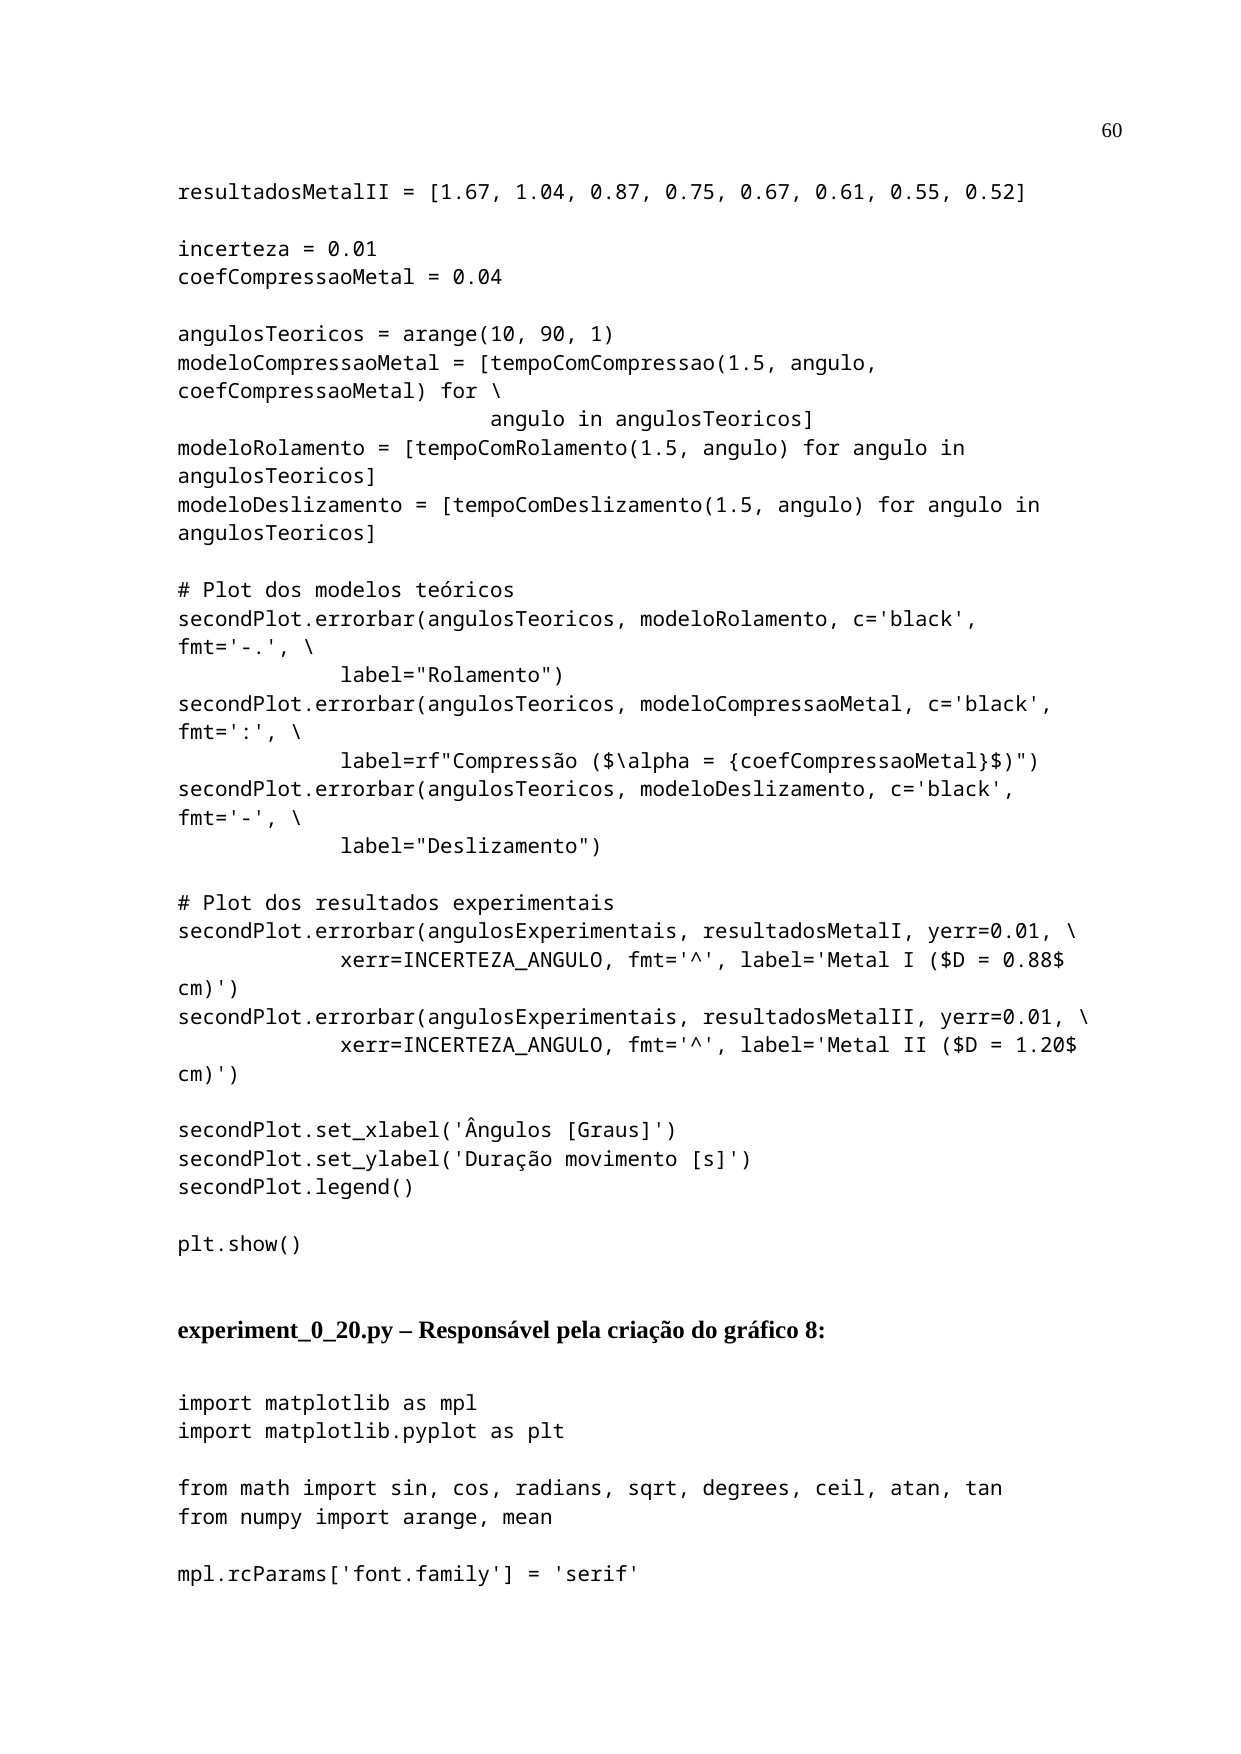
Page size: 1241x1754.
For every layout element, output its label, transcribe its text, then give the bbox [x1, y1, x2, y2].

text # Plot dos resultados experimentais [177, 888, 1122, 916]
text secondPlot.errorbar(angulosTeoricos, modeloDeslizamento, c='black', fmt='-', \ [177, 774, 1122, 831]
text plt.show() [177, 1229, 1122, 1258]
text secondPlot.errorbar(angulosExperimentais, resultadosMetalI, yerr=0.01, \ [177, 916, 1122, 945]
text secondPlot.errorbar(angulosTeoricos, modeloRolamento, c='black', fmt='-.', \ [177, 604, 1122, 661]
text modeloRolamento = [tempoComRolamento(1.5, angulo) for angulo in angulosTeoricos] [177, 433, 1122, 490]
text label="Deslizamento") [177, 831, 1122, 859]
text mpl.rcParams['font.family'] = 'serif' [177, 1559, 1122, 1587]
text incerteza = 0.01 [177, 234, 1122, 262]
text angulosTeoricos = arange(10, 90, 1) [177, 319, 1122, 348]
text label=rf"Compressão ($\alpha = {coefCompressaoMetal}$)") [177, 746, 1122, 774]
text label="Rolamento") [177, 661, 1122, 689]
text secondPlot.errorbar(angulosExperimentais, resultadosMetalII, yerr=0.01, \ [177, 1002, 1122, 1030]
text xerr=INCERTEZA_ANGULO, fmt='^', label='Metal II ($D = 1.20$ cm)') [177, 1030, 1122, 1087]
text import matplotlib as mpl [177, 1388, 1122, 1417]
text import matplotlib.pyplot as plt [177, 1417, 1122, 1445]
text xerr=INCERTEZA_ANGULO, fmt='^', label='Metal I ($D = 0.88$ cm)') [177, 945, 1122, 1002]
text secondPlot.errorbar(angulosTeoricos, modeloCompressaoMetal, c='black', fmt=':', \ [177, 689, 1122, 746]
text secondPlot.set_xlabel('Ângulos [Graus]') [177, 1116, 1122, 1144]
text # Plot dos modelos teóricos [177, 575, 1122, 604]
text from numpy import arange, mean [177, 1502, 1122, 1530]
text coefCompressaoMetal = 0.04 [177, 262, 1122, 291]
text angulo in angulosTeoricos] [177, 404, 1122, 433]
text from math import sin, cos, radians, sqrt, degrees, ceil, atan, tan [177, 1473, 1122, 1502]
text modeloCompressaoMetal = [tempoComCompressao(1.5, angulo, coefCompressaoMetal) for \ [177, 348, 1122, 404]
text secondPlot.set_ylabel('Duração movimento [s]') [177, 1144, 1122, 1172]
text secondPlot.legend() [177, 1172, 1122, 1201]
text modeloDeslizamento = [tempoComDeslizamento(1.5, angulo) for angulo in angulosTeoricos] [177, 490, 1122, 547]
text resultadosMetalII = [1.67, 1.04, 0.87, 0.75, 0.67, 0.61, 0.55, 0.52] [177, 177, 1122, 206]
text experiment_0_20.py – Responsável pela criação do gráfico 8: [177, 1316, 1122, 1344]
